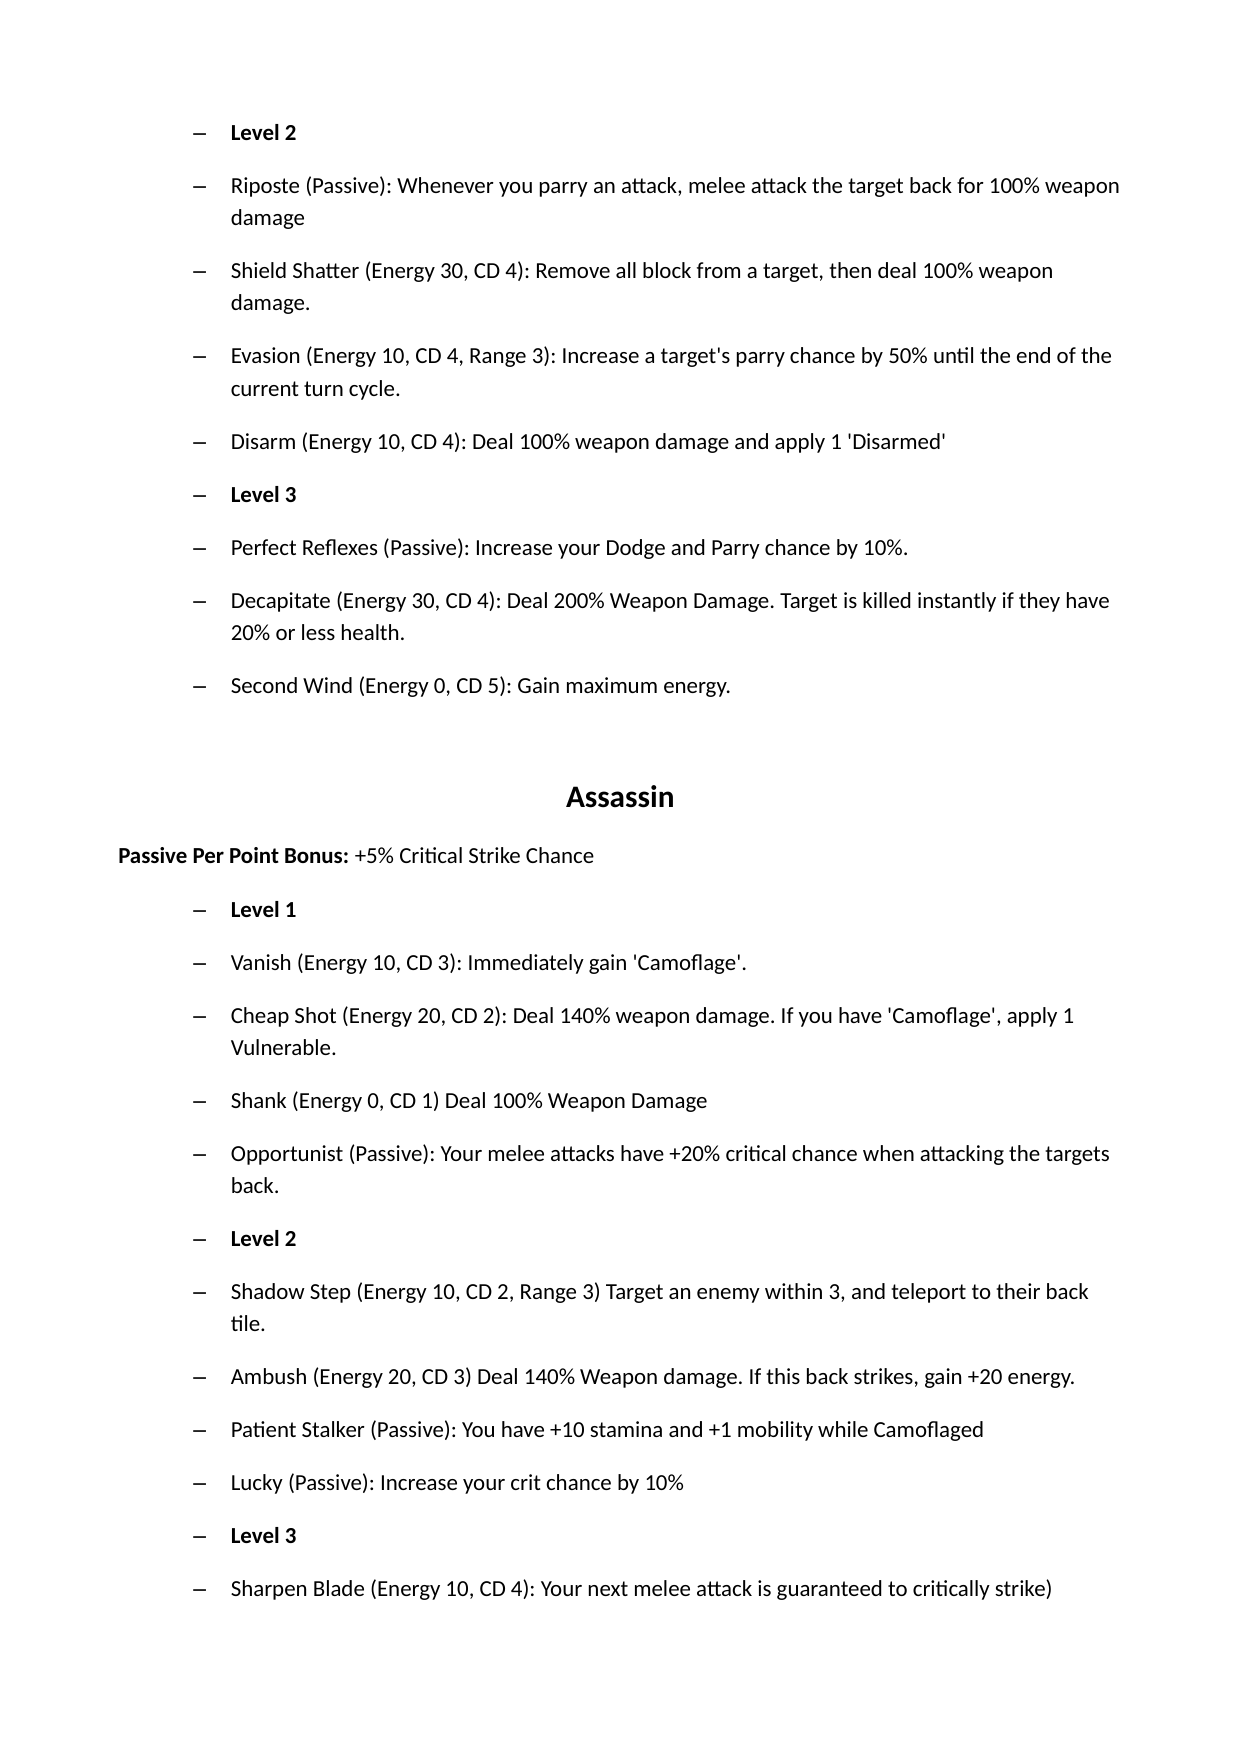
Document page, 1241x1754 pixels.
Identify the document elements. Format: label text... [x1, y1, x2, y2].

text Passive Per Point Bonus: +5% Critical Strike Chance [118, 842, 1122, 870]
list Level 3 [193, 1521, 1122, 1549]
list Riposte (Passive): Whenever you parry an attack, melee attack the target back for 100% weapon damage [193, 171, 1122, 231]
list Decapitate (Energy 30, CD 4): Deal 200% Weapon Damage. Target is killed instantly if they have 20% or less health. [193, 586, 1122, 646]
list Lucky (Passive): Increase your crit chance by 10% [193, 1468, 1122, 1496]
list Second Wind (Energy 0, CD 5): Gain maximum energy. [193, 671, 1122, 699]
list Ambush (Energy 20, CD 3) Deal 140% Weapon damage. If this back strikes, gain +20 energy. [193, 1362, 1122, 1390]
list Disarm (Energy 10, CD 4): Deal 100% weapon damage and apply 1 'Disarmed' [193, 427, 1122, 455]
list Evasion (Energy 10, CD 4, Range 3): Increase a target's parry chance by 50% until the end of the current turn cycle. [193, 342, 1122, 402]
list Shank (Energy 0, CD 1) Deal 100% Weapon Damage [193, 1086, 1122, 1114]
list Level 2 [193, 118, 1122, 146]
list Patient Stalker (Passive): You have +10 stamina and +1 mobility while Camoflaged [193, 1415, 1122, 1443]
list Sharpen Blade (Energy 10, CD 4): Your next melee attack is guaranteed to critically strike) [193, 1574, 1122, 1602]
list Shield Shatter (Energy 30, CD 4): Remove all block from a target, then deal 100% weapon damage. [193, 256, 1122, 317]
list Opportunist (Passive): Your melee attacks have +20% critical chance when attacking the targets back. [193, 1139, 1122, 1199]
list Level 1 [193, 895, 1122, 923]
list Level 3 [193, 480, 1122, 508]
list Level 2 [193, 1224, 1122, 1252]
list Perfect Reflexes (Passive): Increase your Dodge and Parry chance by 10%. [193, 533, 1122, 561]
text Assassin [118, 777, 1122, 815]
list Shadow Step (Energy 10, CD 2, Range 3) Target an enemy within 3, and teleport to their back tile. [193, 1277, 1122, 1337]
list Cheap Shot (Energy 20, CD 2): Deal 140% weapon damage. If you have 'Camoflage', apply 1 Vulnerable. [193, 1001, 1122, 1061]
list Vanish (Energy 10, CD 3): Immediately gain 'Camoflage'. [193, 948, 1122, 976]
